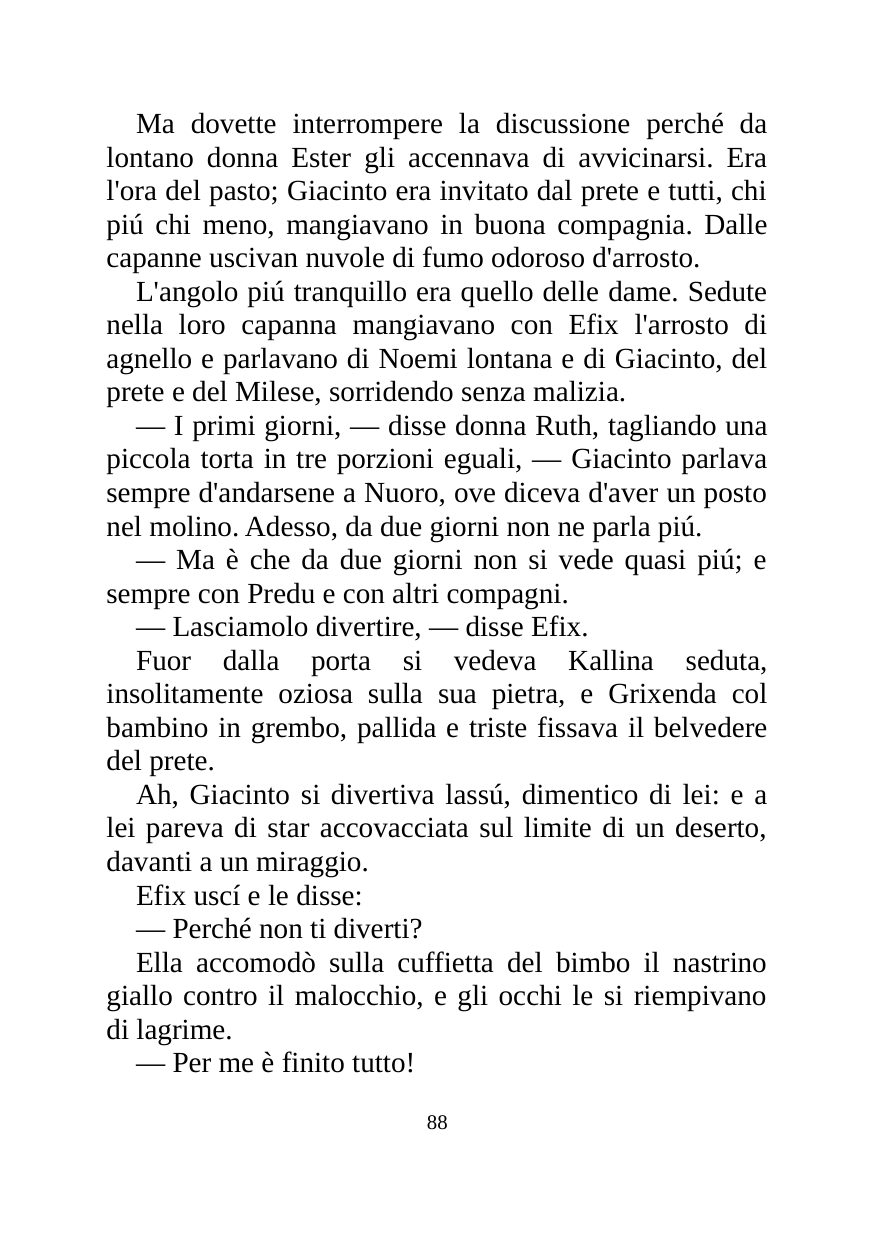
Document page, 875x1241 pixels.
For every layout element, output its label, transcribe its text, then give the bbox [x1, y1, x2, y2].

text — Perché non ti diverti? [106, 911, 768, 945]
text L'angolo piú tranquillo era quello delle dame. Sedute nella loro capanna mangiavano con Efix l'arrosto di agnello e parlavano di Noemi lontana e di Giacinto, del prete e del Milese, sorridendo senza malizia. [106, 274, 768, 408]
text — I primi giorni, — disse donna Ruth, tagliando una piccola torta in tre porzioni eguali, — Giacinto parlava sempre d'andarsene a Nuoro, ove diceva d'aver un posto nel molino. Adesso, da due giorni non ne parla piú. [106, 408, 768, 542]
text Fuor dalla porta si vedeva Kallina seduta, insolitamente oziosa sulla sua pietra, e Grixenda col bambino in grembo, pallida e triste fissava il belvedere del prete. [106, 643, 768, 777]
text Ma dovette interrompere la discussione perché da lontano donna Ester gli accennava di avvicinarsi. Era l'ora del pasto; Giacinto era invitato dal prete e tutti, chi piú chi meno, mangiavano in buona compagnia. Dalle capanne uscivan nuvole di fumo odoroso d'arrosto. [106, 106, 768, 274]
text — Ma è che da due giorni non si vede quasi piú; e sempre con Predu e con altri compagni. [106, 542, 768, 609]
text Ella accomodò sulla cuffietta del bimbo il nastrino giallo contro il malocchio, e gli occhi le si riempivano di lagrime. [106, 945, 768, 1045]
text Efix uscí e le disse: [106, 878, 768, 911]
text — Per me è finito tutto! [106, 1045, 768, 1079]
text Ah, Giacinto si divertiva lassú, dimentico di lei: e a lei pareva di star accovacciata sul limite di un deserto, davanti a un miraggio. [106, 777, 768, 878]
text — Lasciamolo divertire, — disse Efix. [106, 609, 768, 643]
